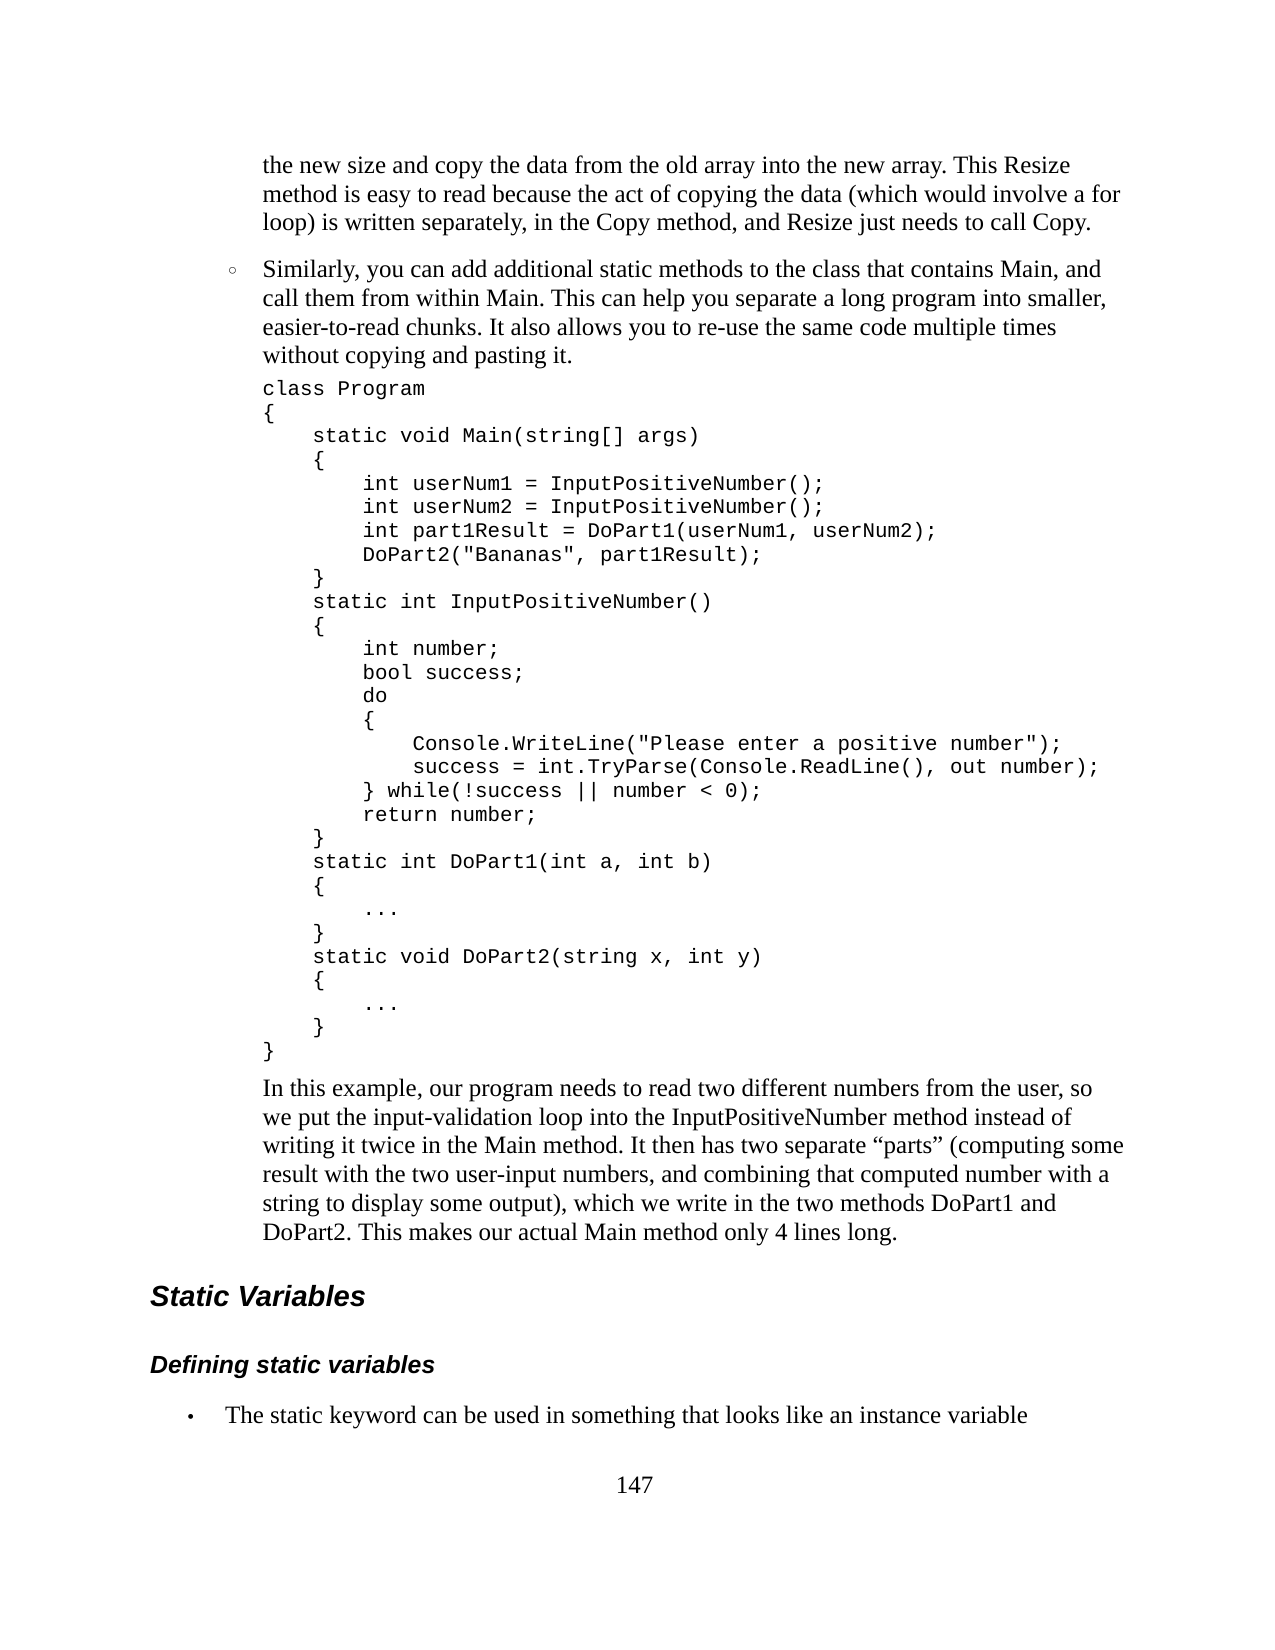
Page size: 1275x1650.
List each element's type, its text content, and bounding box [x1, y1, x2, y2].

list } [225, 827, 1125, 851]
list int number; [225, 638, 1125, 662]
list } while(!success || number < 0); [225, 780, 1125, 804]
list int userNum2 = InputPositiveNumber(); [225, 496, 1125, 520]
list ... [225, 898, 1125, 922]
list static void Main(string[] args) [225, 425, 1125, 449]
list int userNum1 = InputPositiveNumber(); [225, 473, 1125, 496]
list } [225, 1017, 1125, 1040]
list } [225, 922, 1125, 946]
subtitle Defining static variables [150, 1350, 1125, 1379]
list } [225, 1040, 1125, 1064]
list In this example, our program needs to read two different numbers from the user, so we put the input-validation loop into the InputPositiveNumber method instead of writing it twice in the Main method. It then has two separate “parts” (computing some result with the two user-input numbers, and combining that computed number with a string to display some output), which we write in the two methods DoPart1 and DoPart2. This makes our actual Main method only 4 lines long. [225, 1073, 1125, 1245]
subtitle Static Variables [150, 1279, 1125, 1313]
list { [225, 614, 1125, 638]
list the new size and copy the data from the old array into the new array. This Resize method is easy to read because the act of copying the data (which would involve a for loop) is written separately, in the Copy method, and Resize just needs to call Copy. [225, 150, 1125, 236]
list do [225, 686, 1125, 709]
list Console.WriteLine("Please enter a positive number"); [225, 733, 1125, 756]
list { [225, 875, 1125, 898]
list DoPart2("Bananas", part1Result); [225, 544, 1125, 567]
list success = int.TryParse(Console.ReadLine(), out number); [225, 756, 1125, 780]
list static int DoPart1(int a, int b) [225, 851, 1125, 875]
list static int InputPositiveNumber() [225, 591, 1125, 614]
list Similarly, you can add additional static methods to the class that contains Main, and call them from within Main. This can help you separate a long program into smaller, easier-to-read chunks. It also allows you to re-use the same code multiple times without copying and pasting it. [225, 254, 1125, 369]
list ... [225, 993, 1125, 1017]
list { [225, 969, 1125, 993]
list { [225, 449, 1125, 473]
list return number; [225, 804, 1125, 827]
list class Program [225, 378, 1125, 402]
list bool success; [225, 662, 1125, 686]
list static void DoPart2(string x, int y) [225, 946, 1125, 969]
list The static keyword can be used in something that looks like an instance variable [187, 1400, 1125, 1429]
list { [225, 402, 1125, 425]
list { [225, 709, 1125, 733]
list } [225, 567, 1125, 591]
list int part1Result = DoPart1(userNum1, userNum2); [225, 520, 1125, 544]
